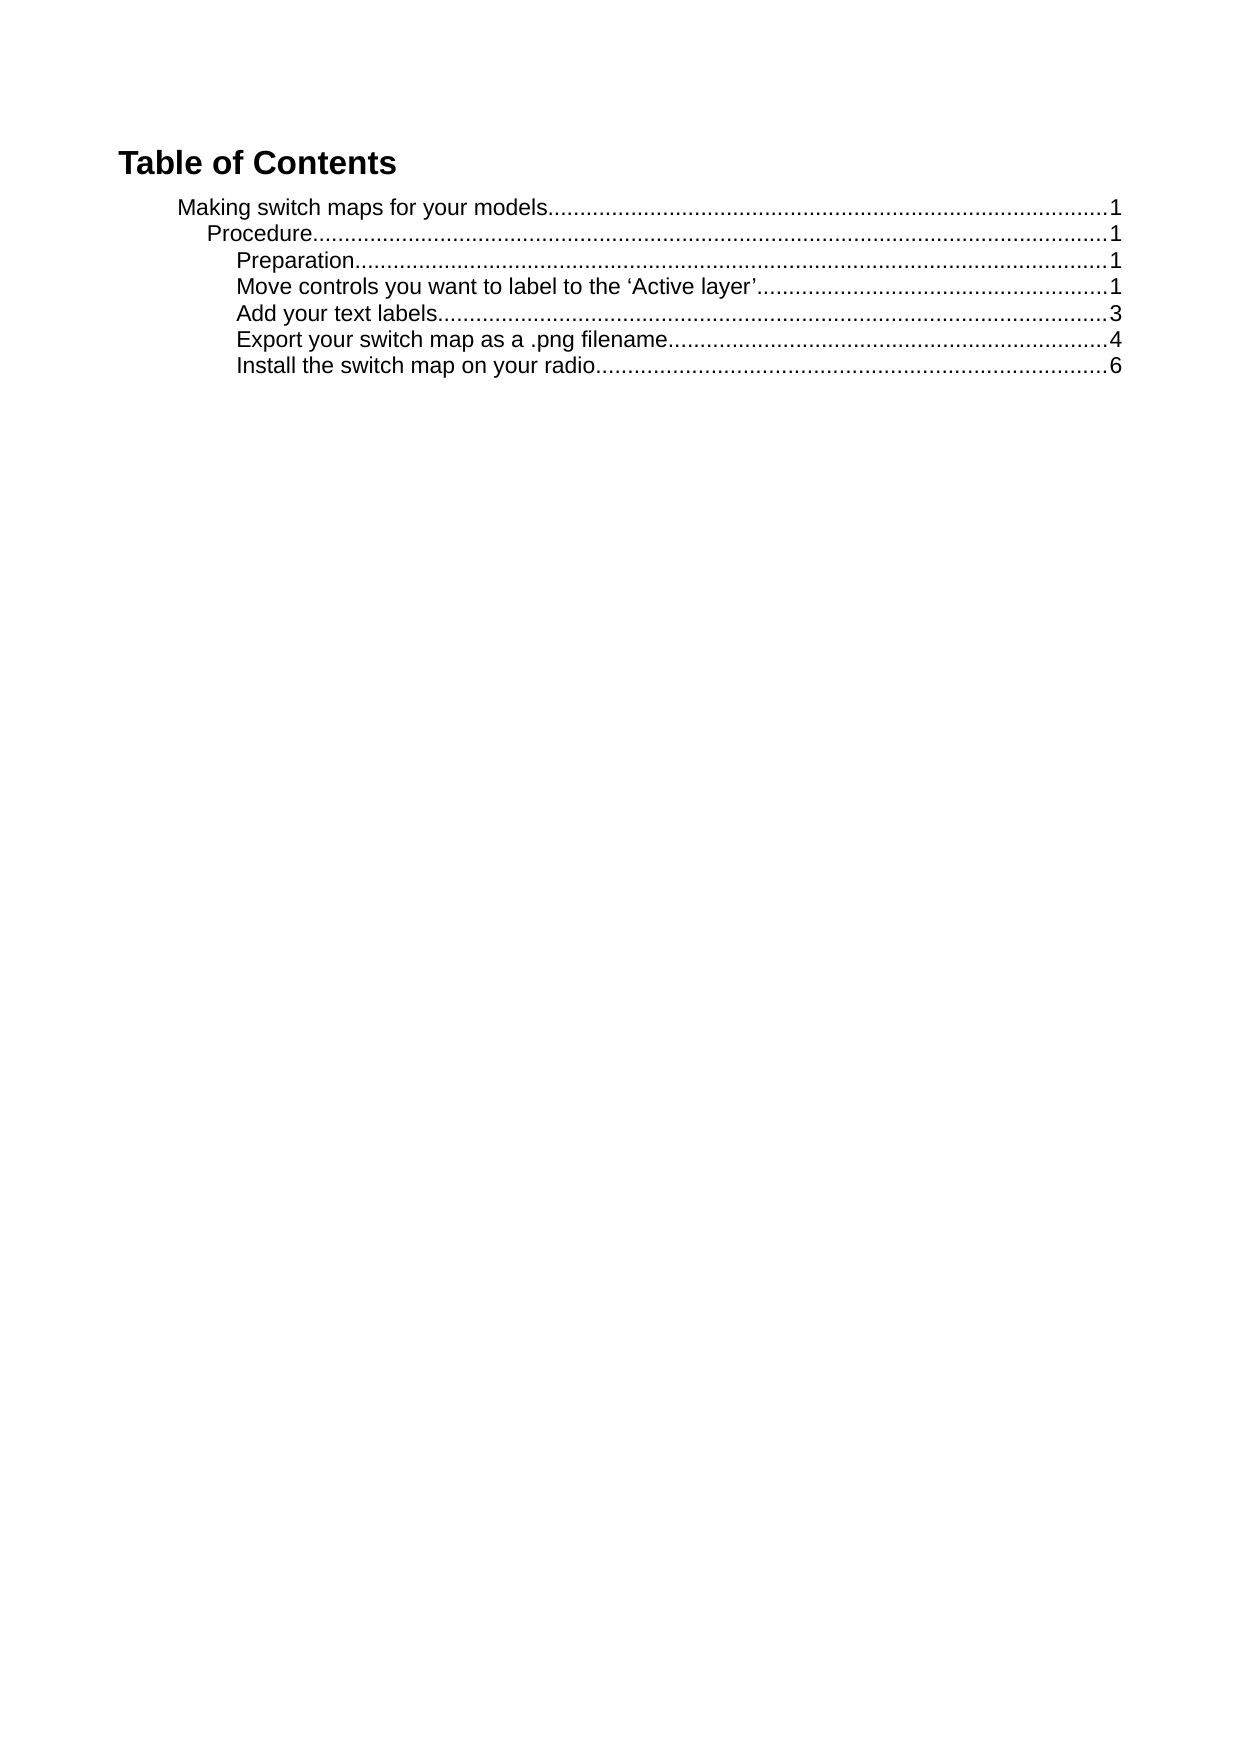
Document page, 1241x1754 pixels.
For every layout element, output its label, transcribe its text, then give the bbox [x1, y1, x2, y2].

text Procedure 1 [207, 220, 1122, 247]
text Preparation 1 [236, 247, 1122, 273]
text Export your switch map as a .png filename 4 [236, 326, 1122, 352]
text Making switch maps for your models 1 [177, 194, 1122, 220]
text Add your text labels 3 [236, 299, 1122, 326]
text Install the switch map on your radio 6 [236, 352, 1122, 378]
text Move controls you want to label to the ‘Active layer’ 1 [236, 273, 1122, 299]
subtitle Table of Contents [118, 143, 1122, 182]
